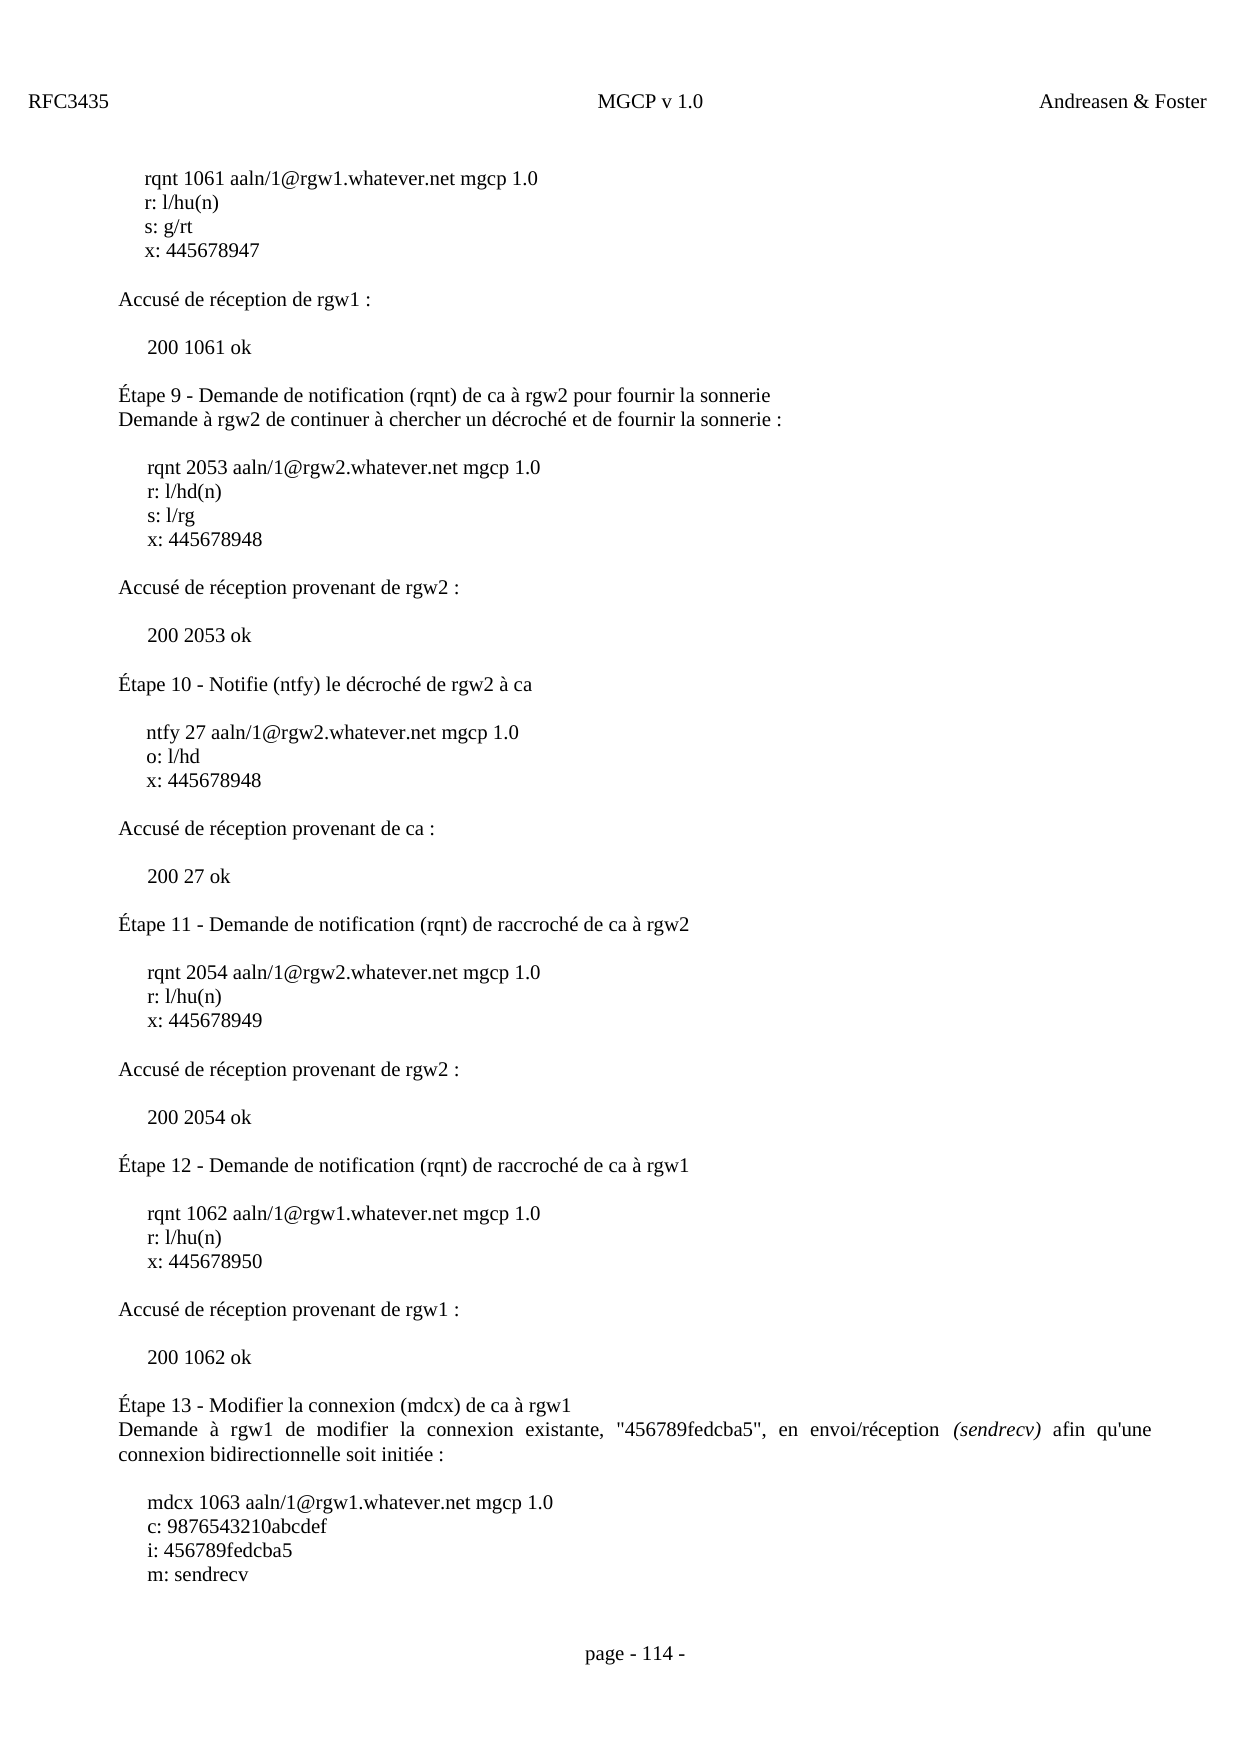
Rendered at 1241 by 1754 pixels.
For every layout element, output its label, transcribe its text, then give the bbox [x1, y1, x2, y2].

text x: 445678948 [147, 527, 1152, 551]
text rqnt 1062 aaln/1@rgw1.whatever.net mgcp 1.0 [147, 1201, 1152, 1225]
text Accusé de réception provenant de rgw1 : [118, 1297, 1152, 1321]
text Accusé de réception provenant de rgw2 : [118, 575, 1152, 599]
text 200 1061 ok [147, 334, 1152, 359]
text 200 27 ok [147, 864, 1152, 888]
text s: g/rt [144, 214, 1152, 238]
text Accusé de réception provenant de ca : [118, 816, 1152, 840]
text Étape 11 - Demande de notification (rqnt) de raccroché de ca à rgw2 [118, 912, 1152, 936]
text Accusé de réception de rgw1 : [118, 286, 1152, 311]
text rqnt 1061 aaln/1@rgw1.whatever.net mgcp 1.0 [144, 166, 1152, 190]
text ntfy 27 aaln/1@rgw2.whatever.net mgcp 1.0 [146, 719, 1152, 744]
text mdcx 1063 aaln/1@rgw1.whatever.net mgcp 1.0 [147, 1489, 1152, 1514]
text m: sendrecv [147, 1562, 1152, 1586]
text o: l/hd [146, 744, 1152, 768]
text i: 456789fedcba5 [147, 1538, 1152, 1562]
text Étape 13 - Modifier la connexion (mdcx) de ca à rgw1 [118, 1393, 1152, 1417]
text Étape 12 - Demande de notification (rqnt) de raccroché de ca à rgw1 [118, 1153, 1152, 1177]
text x: 445678948 [146, 768, 1152, 792]
text c: 9876543210abcdef [147, 1514, 1152, 1538]
text Demande à rgw2 de continuer à chercher un décroché et de fournir la sonnerie : [118, 407, 1152, 431]
text x: 445678947 [144, 238, 1152, 262]
text Demande à rgw1 de modifier la connexion existante, "456789fedcba5", en envoi/réception (sendrecv) afin qu'une connexion bidirectionnelle soit initiée : [118, 1417, 1152, 1466]
text Étape 9 - Demande de notification (rqnt) de ca à rgw2 pour fournir la sonnerie [118, 383, 1152, 407]
text rqnt 2054 aaln/1@rgw2.whatever.net mgcp 1.0 [147, 960, 1152, 984]
text r: l/hu(n) [147, 984, 1152, 1008]
text r: l/hd(n) [147, 479, 1152, 503]
text Accusé de réception provenant de rgw2 : [118, 1056, 1152, 1081]
text Étape 10 - Notifie (ntfy) le décroché de rgw2 à ca [118, 671, 1152, 696]
text 200 2053 ok [147, 623, 1152, 647]
text x: 445678950 [147, 1249, 1152, 1273]
text 200 2054 ok [147, 1104, 1152, 1129]
text r: l/hu(n) [147, 1225, 1152, 1249]
text rqnt 2053 aaln/1@rgw2.whatever.net mgcp 1.0 [147, 455, 1152, 479]
text 200 1062 ok [147, 1345, 1152, 1369]
text x: 445678949 [147, 1008, 1152, 1032]
text s: l/rg [147, 503, 1152, 527]
text r: l/hu(n) [144, 190, 1152, 214]
